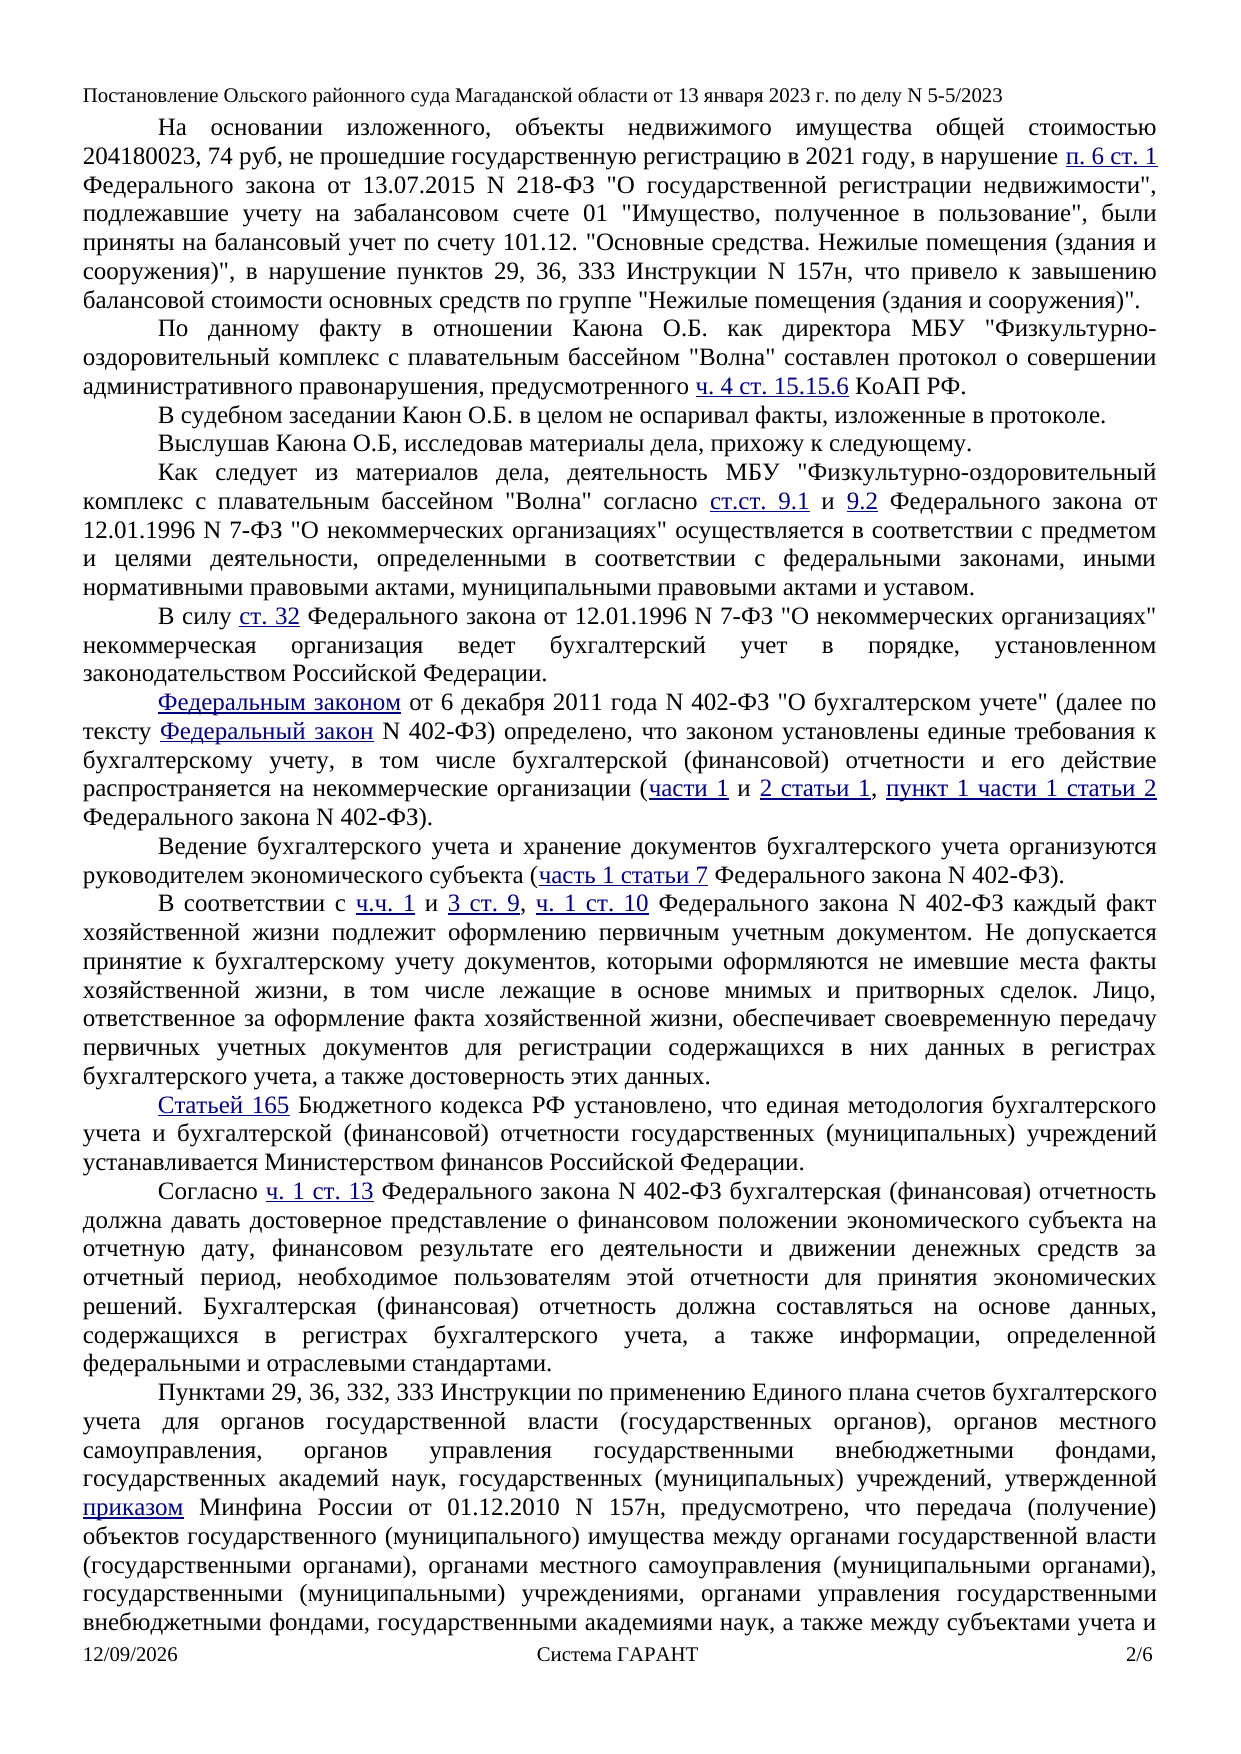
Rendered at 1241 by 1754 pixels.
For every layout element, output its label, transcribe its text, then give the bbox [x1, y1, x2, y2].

text Согласно ч. 1 ст. 13 Федерального закона N 402-ФЗ бухгалтерская (финансовая) отчетность должна давать достоверное представление о финансовом положении экономического субъекта на отчетную дату, финансовом результате его деятельности и движении денежных средств за отчетный период, необходимое пользователям этой отчетности для принятия экономических решений. Бухгалтерская (финансовая) отчетность должна составляться на основе данных, содержащихся в регистрах бухгалтерского учета, а также информации, определенной федеральными и отраслевыми стандартами. [83, 1176, 1157, 1377]
text По данному факту в отношении Каюна О.Б. как директора МБУ "Физкультурно-оздоровительный комплекс с плавательным бассейном "Волна" составлен протокол о совершении административного правонарушения, предусмотренного ч. 4 ст. 15.15.6 КоАП РФ. [83, 313, 1157, 400]
text В соответствии с ч.ч. 1 и 3 ст. 9, ч. 1 ст. 10 Федерального закона N 402-ФЗ каждый факт хозяйственной жизни подлежит оформлению первичным учетным документом. Не допускается принятие к бухгалтерскому учету документов, которыми оформляются не имевшие места факты хозяйственной жизни, в том числе лежащие в основе мнимых и притворных сделок. Лицо, ответственное за оформление факта хозяйственной жизни, обеспечивает своевременную передачу первичных учетных документов для регистрации содержащихся в них данных в регистрах бухгалтерского учета, а также достоверность этих данных. [83, 888, 1157, 1090]
text Статьей 165 Бюджетного кодекса РФ установлено, что единая методология бухгалтерского учета и бухгалтерской (финансовой) отчетности государственных (муниципальных) учреждений устанавливается Министерством финансов Российской Федерации. [83, 1090, 1157, 1176]
text В силу ст. 32 Федерального закона от 12.01.1996 N 7-ФЗ "О некоммерческих организациях" некоммерческая организация ведет бухгалтерский учет в порядке, установленном законодательством Российской Федерации. [83, 601, 1157, 687]
text Федеральным законом от 6 декабря 2011 года N 402-ФЗ "О бухгалтерском учете" (далее по тексту Федеральный закон N 402-ФЗ) определено, что законом установлены единые требования к бухгалтерскому учету, в том числе бухгалтерской (финансовой) отчетности и его действие распространяется на некоммерческие организации (части 1 и 2 статьи 1, пункт 1 части 1 статьи 2 Федерального закона N 402-ФЗ). [83, 687, 1157, 831]
text Пунктами 29, 36, 332, 333 Инструкции по применению Единого плана счетов бухгалтерского учета для органов государственной власти (государственных органов), органов местного самоуправления, органов управления государственными внебюджетными фондами, государственных академий наук, государственных (муниципальных) учреждений, утвержденной приказом Минфина России от 01.12.2010 N 157н, предусмотрено, что передача (получение) объектов государственного (муниципального) имущества между органами государственной власти (государственными органами), органами местного самоуправления (муниципальными органами), государственными (муниципальными) учреждениями, органами управления государственными внебюджетными фондами, государственными академиями наук, а также между субъектами учета и [83, 1377, 1157, 1636]
text В судебном заседании Каюн О.Б. в целом не оспаривал факты, изложенные в протоколе. [83, 400, 1157, 428]
text Как следует из материалов дела, деятельность МБУ "Физкультурно-оздоровительный комплекс с плавательным бассейном "Волна" согласно ст.ст. 9.1 и 9.2 Федерального закона от 12.01.1996 N 7-ФЗ "О некоммерческих организациях" осуществляется в соответствии с предметом и целями деятельности, определенными в соответствии с федеральными законами, иными нормативными правовыми актами, муниципальными правовыми актами и уставом. [83, 457, 1157, 601]
text На основании изложенного, объекты недвижимого имущества общей стоимостью 204180023, 74 руб, не прошедшие государственную регистрацию в 2021 году, в нарушение п. 6 ст. 1 Федерального закона от 13.07.2015 N 218-ФЗ "О государственной регистрации недвижимости", подлежавшие учету на забалансовом счете 01 "Имущество, полученное в пользование", были приняты на балансовый учет по счету 101.12. "Основные средства. Нежилые помещения (здания и сооружения)", в нарушение пунктов 29, 36, 333 Инструкции N 157н, что привело к завышению балансовой стоимости основных средств по группе "Нежилые помещения (здания и сооружения)". [83, 112, 1157, 313]
text Ведение бухгалтерского учета и хранение документов бухгалтерского учета организуются руководителем экономического субъекта (часть 1 статьи 7 Федерального закона N 402-ФЗ). [83, 831, 1157, 888]
text Выслушав Каюна О.Б, исследовав материалы дела, прихожу к следующему. [83, 428, 1157, 457]
